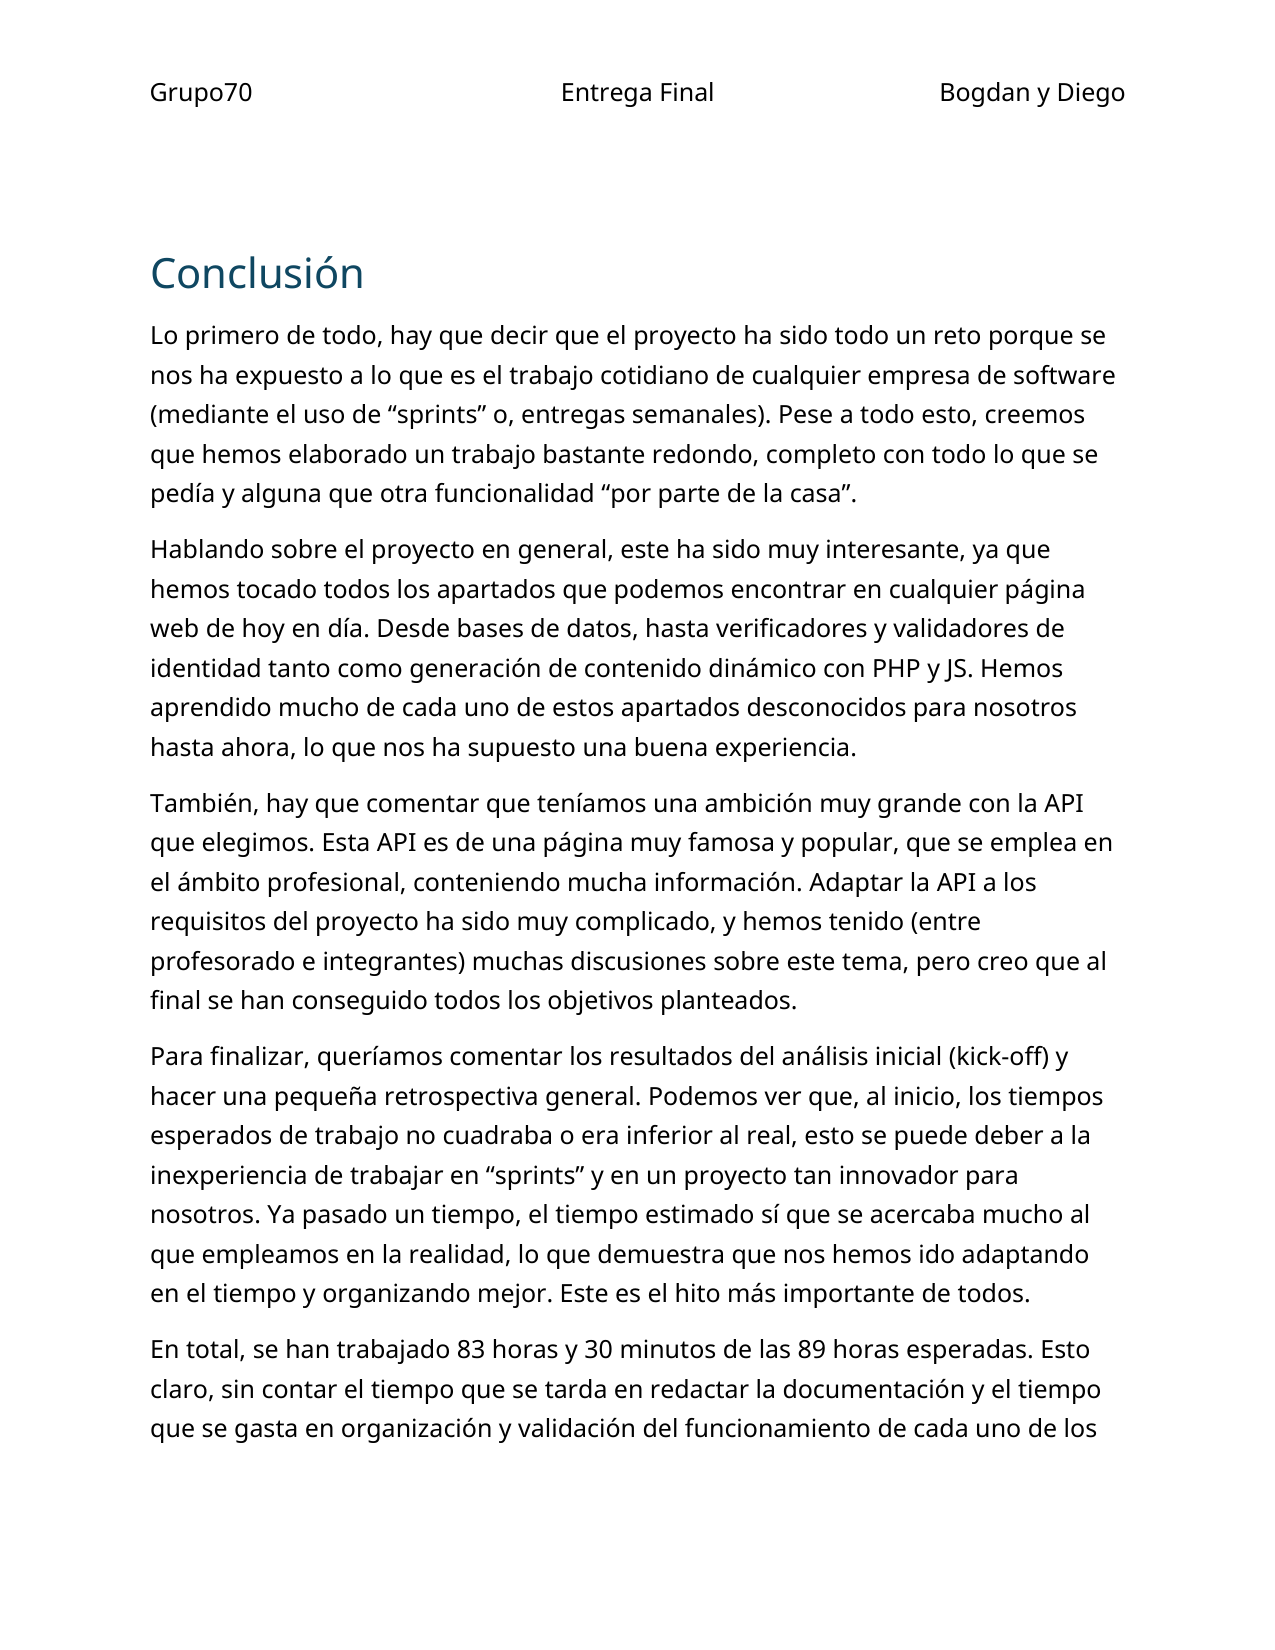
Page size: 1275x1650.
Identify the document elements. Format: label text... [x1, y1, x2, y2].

text Para finalizar, queríamos comentar los resultados del análisis inicial (kick-off) y hacer una pequeña retrospectiva general. Podemos ver que, al inicio, los tiempos esperados de trabajo no cuadraba o era inferior al real, esto se puede deber a la inexperiencia de trabajar en “sprints” y en un proyecto tan innovador para nosotros. Ya pasado un tiempo, el tiempo estimado sí que se acercaba mucho al que empleamos en la realidad, lo que demuestra que nos hemos ido adaptando en el tiempo y organizando mejor. Este es el hito más importante de todos. [150, 1039, 1125, 1310]
text También, hay que comentar que teníamos una ambición muy grande con la API que elegimos. Esta API es de una página muy famosa y popular, que se emplea en el ámbito profesional, conteniendo mucha información. Adaptar la API a los requisitos del proyecto ha sido muy complicado, y hemos tenido (entre profesorado e integrantes) muchas discusiones sobre este tema, pero creo que al final se han conseguido todos los objetivos planteados. [150, 785, 1125, 1017]
text En total, se han trabajado 83 horas y 30 minutos de las 89 horas esperadas. Esto claro, sin contar el tiempo que se tarda en redactar la documentación y el tiempo que se gasta en organización y validación del funcionamiento de cada uno de los [150, 1332, 1125, 1445]
subtitle Conclusión [150, 244, 1125, 300]
text Hablando sobre el proyecto en general, este ha sido muy interesante, ya que hemos tocado todos los apartados que podemos encontrar en cualquier página web de hoy en día. Desde bases de datos, hasta verificadores y validadores de identidad tanto como generación de contenido dinámico con PHP y JS. Hemos aprendido mucho de cada uno de estos apartados desconocidos para nosotros hasta ahora, lo que nos ha supuesto una buena experiencia. [150, 532, 1125, 763]
text Lo primero de todo, hay que decir que el proyecto ha sido todo un reto porque se nos ha expuesto a lo que es el trabajo cotidiano de cualquier empresa de software (mediante el uso de “sprints” o, entregas semanales). Pese a todo esto, creemos que hemos elaborado un trabajo bastante redondo, completo con todo lo que se pedía y alguna que otra funcionalidad “por parte de la casa”. [150, 318, 1125, 510]
